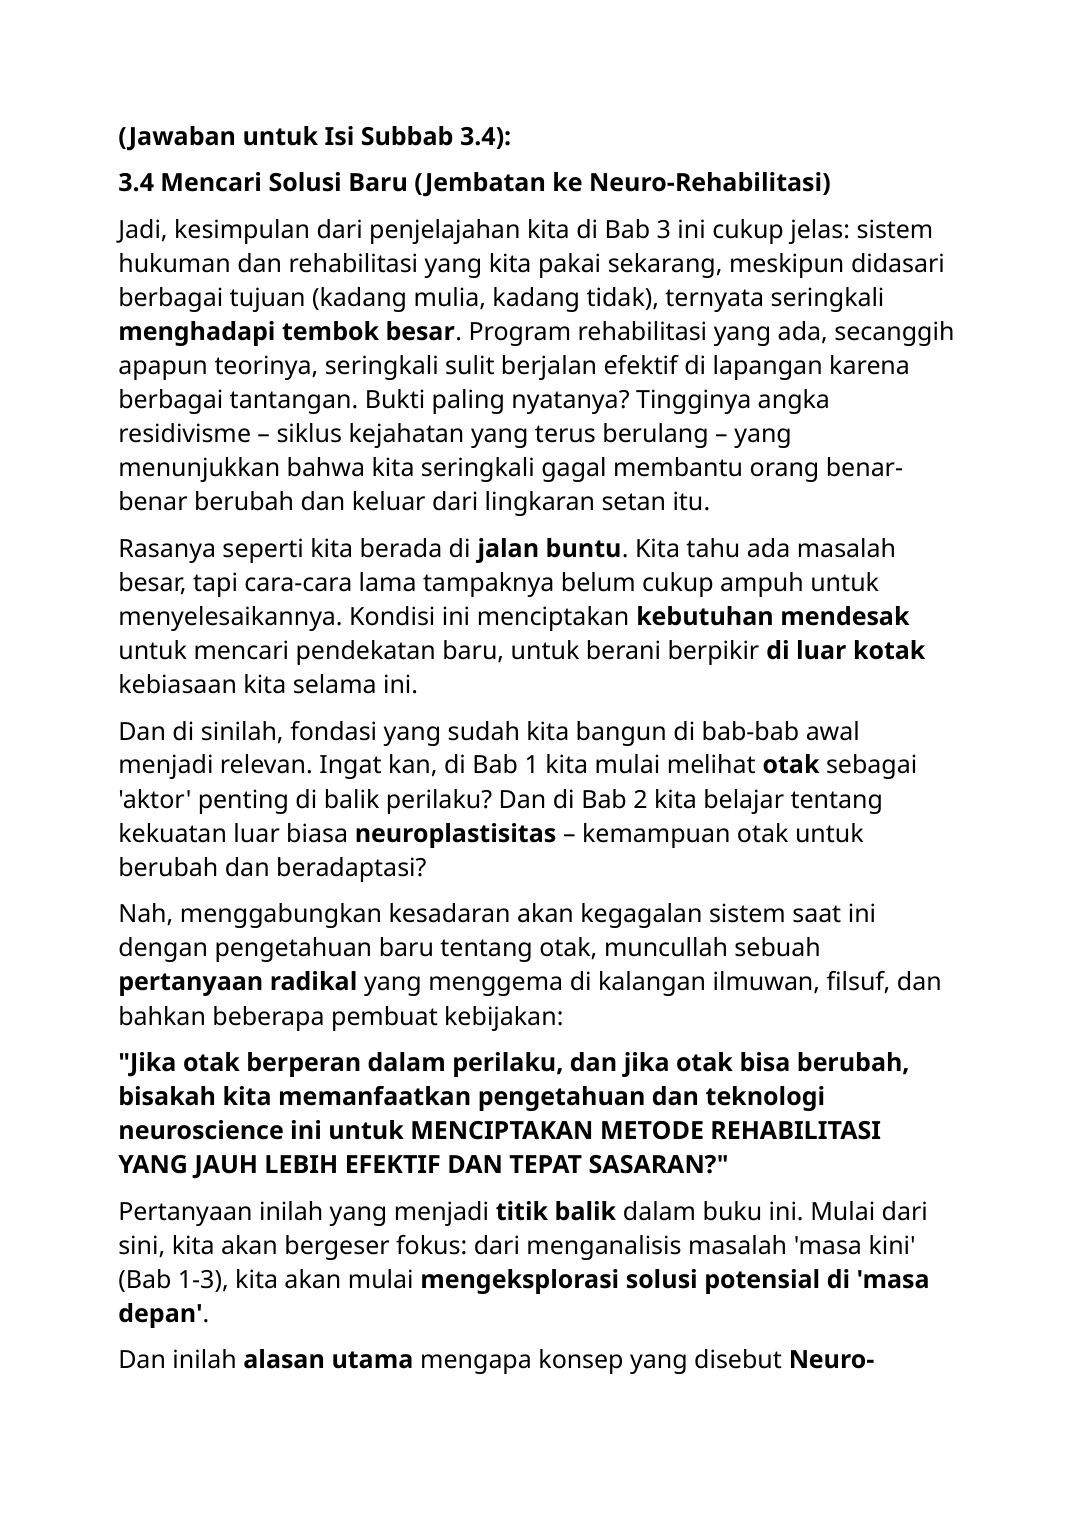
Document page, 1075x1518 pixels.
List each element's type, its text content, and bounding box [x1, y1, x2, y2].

text Dan inilah alasan utama mengapa konsep yang disebut Neuro- [118, 1342, 957, 1376]
text Rasanya seperti kita berada di jalan buntu. Kita tahu ada masalah besar, tapi cara-cara lama tampaknya belum cukup ampuh untuk menyelesaikannya. Kondisi ini menciptakan kebutuhan mendesak untuk mencari pendekatan baru, untuk berani berpikir di luar kotak kebiasaan kita selama ini. [118, 530, 957, 701]
text (Jawaban untuk Isi Subbab 3.4): [118, 118, 957, 152]
text "Jika otak berperan dalam perilaku, dan jika otak bisa berubah, bisakah kita memanfaatkan pengetahuan dan teknologi neuroscience ini untuk MENCIPTAKAN METODE REHABILITASI YANG JAUH LEBIH EFEKTIF DAN TEPAT SASARAN?" [118, 1045, 957, 1181]
text Nah, menggabungkan kesadaran akan kegagalan sistem saat ini dengan pengetahuan baru tentang otak, muncullah sebuah pertanyaan radikal yang menggema di kalangan ilmuwan, filsuf, dan bahkan beberapa pembuat kebijakan: [118, 896, 957, 1032]
text Jadi, kesimpulan dari penjelajahan kita di Bab 3 ini cukup jelas: sistem hukuman dan rehabilitasi yang kita pakai sekarang, meskipun didasari berbagai tujuan (kadang mulia, kadang tidak), ternyata seringkali menghadapi tembok besar. Program rehabilitasi yang ada, secanggih apapun teorinya, seringkali sulit berjalan efektif di lapangan karena berbagai tantangan. Bukti paling nyatanya? Tingginya angka residivisme – siklus kejahatan yang terus berulang – yang menunjukkan bahwa kita seringkali gagal membantu orang benar-benar berubah dan keluar dari lingkaran setan itu. [118, 211, 957, 518]
text Dan di sinilah, fondasi yang sudah kita bangun di bab-bab awal menjadi relevan. Ingat kan, di Bab 1 kita mulai melihat otak sebagai 'aktor' penting di balik perilaku? Dan di Bab 2 kita belajar tentang kekuatan luar biasa neuroplastisitas – kemampuan otak untuk berubah dan beradaptasi? [118, 713, 957, 883]
text 3.4 Mencari Solusi Baru (Jembatan ke Neuro-Rehabilitasi) [118, 165, 957, 199]
text Pertanyaan inilah yang menjadi titik balik dalam buku ini. Mulai dari sini, kita akan bergeser fokus: dari menganalisis masalah 'masa kini' (Bab 1-3), kita akan mulai mengeksplorasi solusi potensial di 'masa depan'. [118, 1193, 957, 1330]
